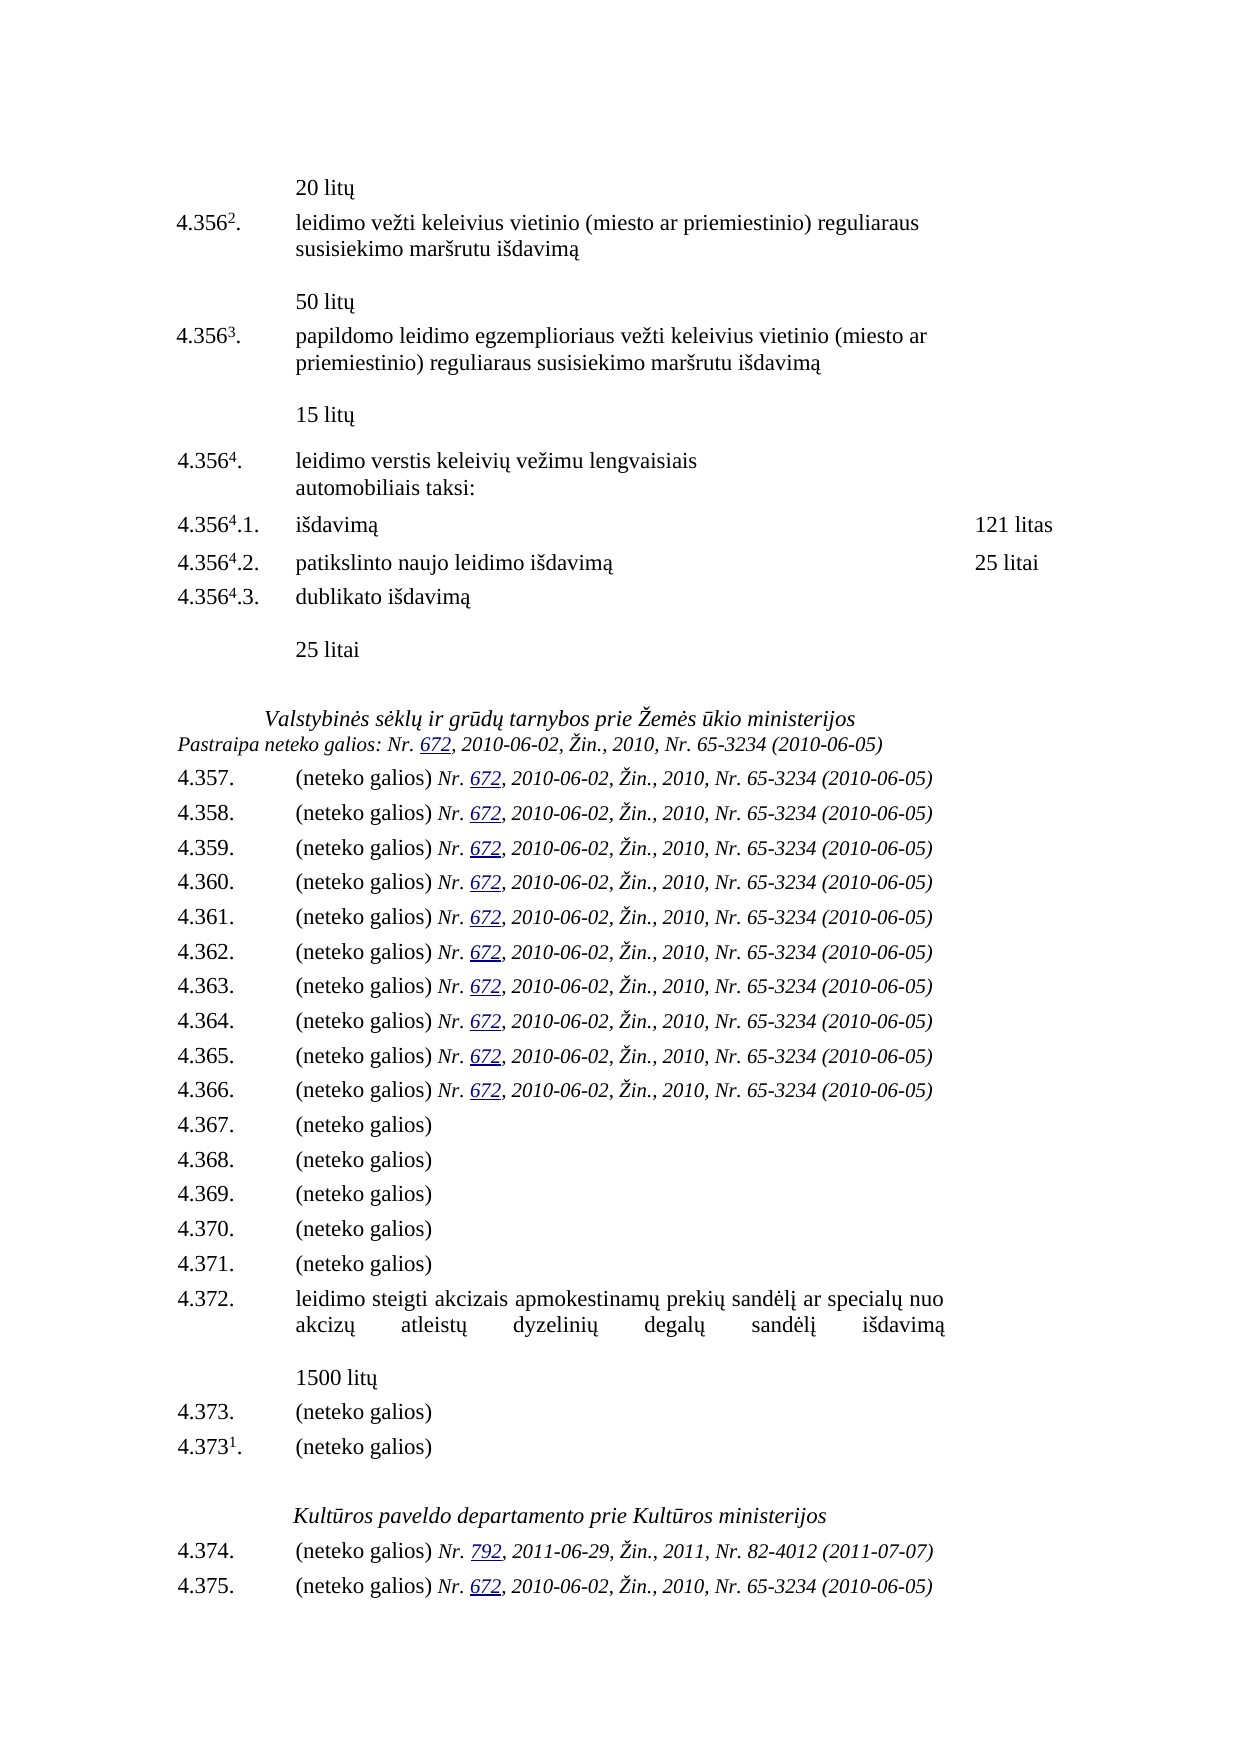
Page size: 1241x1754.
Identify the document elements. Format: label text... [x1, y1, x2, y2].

text 4.374. (neteko galios) Nr. 792, 2011-06-29, Žin., 2011, Nr. 82-4012 (2011-07-07) [177, 1537, 945, 1563]
text 4.371. (neteko galios) [177, 1250, 945, 1276]
text Kultūros paveldo departamento prie Kultūros ministerijos [177, 1502, 945, 1529]
text 4.357. (neteko galios) Nr. 672, 2010-06-02, Žin., 2010, Nr. 65-3234 (2010-06-05) [177, 764, 945, 791]
text 4.3564. leidimo verstis keleivių vežimu lengvaisiais [177, 436, 1122, 474]
text 4.368. (neteko galios) [177, 1146, 945, 1172]
text Valstybinės sėklų ir grūdų tarnybos prie Žemės ūkio ministerijos [177, 706, 945, 732]
text 4.366. (neteko galios) Nr. 672, 2010-06-02, Žin., 2010, Nr. 65-3234 (2010-06-05) [177, 1076, 945, 1103]
text automobiliais taksi: [177, 474, 1122, 500]
text 4.3564.1. išdavimą 121 litas [177, 500, 1122, 538]
text 4.372. leidimo steigti akcizais apmokestinamų prekių sandėlį ar specialų nuo akcizų atleistų dyzelinių degalų sandėlį išdavimą 1500 litų [177, 1284, 945, 1390]
text 4.364. (neteko galios) Nr. 672, 2010-06-02, Žin., 2010, Nr. 65-3234 (2010-06-05) [177, 1007, 945, 1033]
text 4.358. (neteko galios) Nr. 672, 2010-06-02, Žin., 2010, Nr. 65-3234 (2010-06-05) [177, 799, 945, 825]
text 4.360. (neteko galios) Nr. 672, 2010-06-02, Žin., 2010, Nr. 65-3234 (2010-06-05) [177, 868, 945, 895]
text 4.369. (neteko galios) [177, 1181, 945, 1207]
text Pastraipa neteko galios: Nr. 672, 2010-06-02, Žin., 2010, Nr. 65-3234 (2010-06-05) [177, 732, 945, 756]
text 4.3731. (neteko galios) [177, 1433, 1122, 1459]
text 20 litų [176, 148, 945, 200]
text 4.375. (neteko galios) Nr. 672, 2010-06-02, Žin., 2010, Nr. 65-3234 (2010-06-05) [177, 1572, 1122, 1598]
text 4.3563. papildomo leidimo egzemplioriaus vežti keleivius vietinio (miesto ar priemiestinio) reguliaraus susisiekimo maršrutu išdavimą 15 litų [176, 322, 945, 428]
text 4.361. (neteko galios) Nr. 672, 2010-06-02, Žin., 2010, Nr. 65-3234 (2010-06-05) [177, 903, 945, 929]
text 4.365. (neteko galios) Nr. 672, 2010-06-02, Žin., 2010, Nr. 65-3234 (2010-06-05) [177, 1042, 945, 1068]
text 4.359. (neteko galios) Nr. 672, 2010-06-02, Žin., 2010, Nr. 65-3234 (2010-06-05) [177, 834, 945, 860]
text 4.3564.3. dublikato išdavimą 25 litai [177, 583, 930, 662]
text 4.362. (neteko galios) Nr. 672, 2010-06-02, Žin., 2010, Nr. 65-3234 (2010-06-05) [177, 938, 945, 964]
text 4.3564.2. patikslinto naujo leidimo išdavimą 25 litai [177, 538, 1122, 575]
text 4.363. (neteko galios) Nr. 672, 2010-06-02, Žin., 2010, Nr. 65-3234 (2010-06-05) [177, 972, 945, 999]
text 4.370. (neteko galios) [177, 1215, 945, 1242]
text 4.367. (neteko galios) [177, 1111, 945, 1137]
text 4.373. (neteko galios) [177, 1398, 945, 1425]
text 4.3562. leidimo vežti keleivius vietinio (miesto ar priemiestinio) reguliaraus susisiekimo maršrutu išdavimą 50 litų [176, 209, 945, 314]
